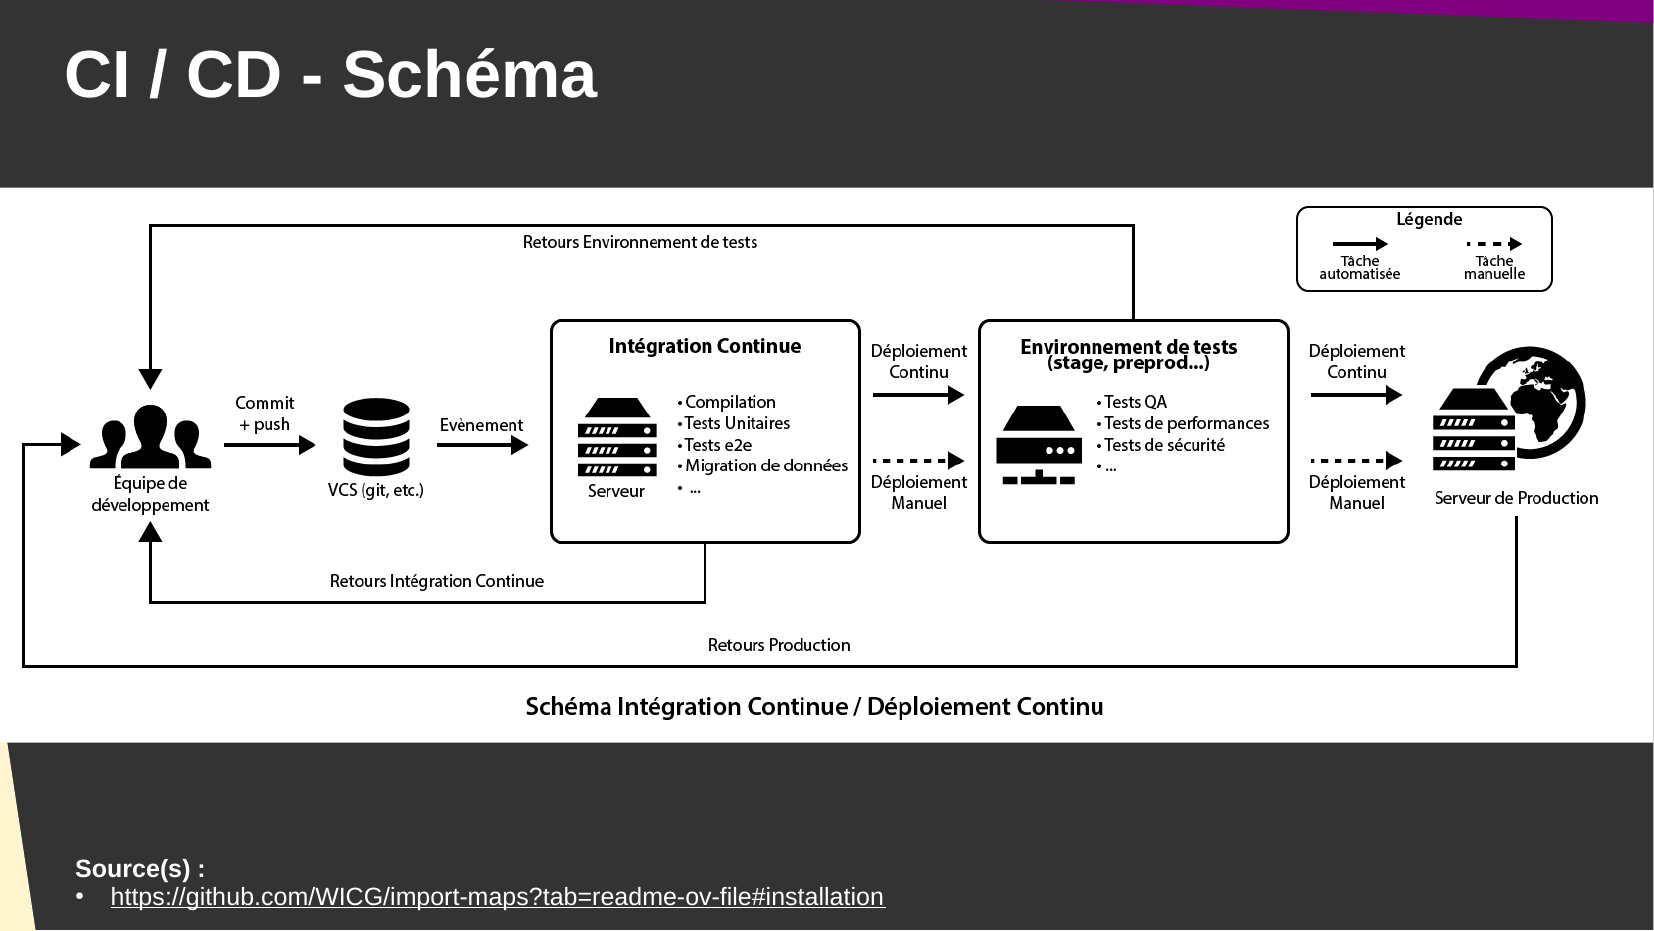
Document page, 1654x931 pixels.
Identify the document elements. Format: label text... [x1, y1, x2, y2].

text_box [1042, 0, 1654, 24]
text_box Source(s) : https://github.com/WICG/import-maps?tab=readme-ov-file#installation [60, 838, 1546, 919]
text_box [0, 187, 1654, 931]
title CI / CD - Schéma [64, 37, 1471, 119]
picture [22, 206, 1632, 724]
